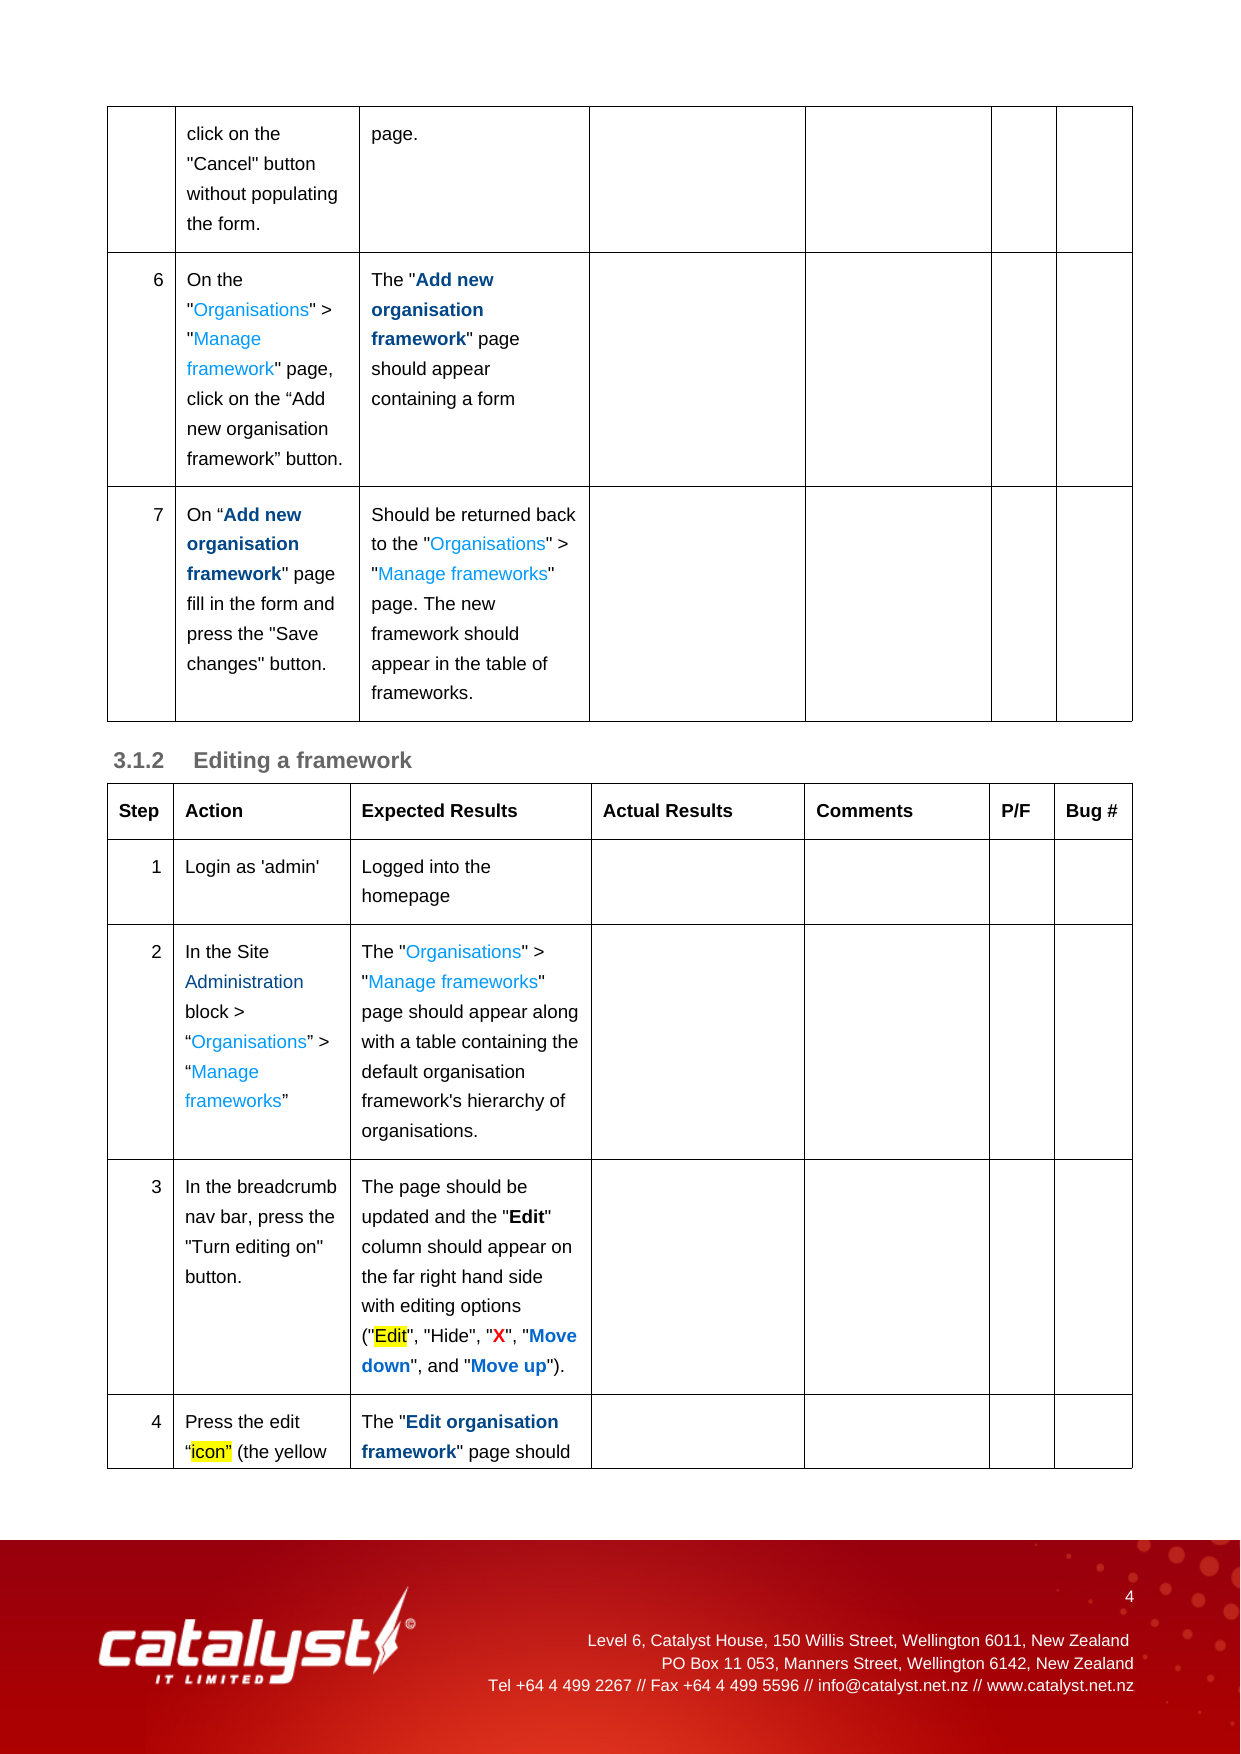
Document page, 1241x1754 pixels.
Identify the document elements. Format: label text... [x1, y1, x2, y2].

table_header P/F [990, 784, 1054, 838]
table_cell Should be returned back to the "Organisations" > "Manage frameworks" page. The new framework should appear in the table of frameworks. [360, 487, 589, 721]
table_cell [590, 107, 805, 252]
table_cell 3 [108, 1160, 173, 1394]
table_cell [590, 487, 805, 721]
table_cell [1055, 1395, 1132, 1468]
table_cell [1057, 253, 1132, 486]
table_cell 2 [108, 925, 173, 1159]
table_cell On the "Organisations" > "Manage framework" page, click on the “Add new organisation framework” button. [176, 253, 359, 486]
table_cell [990, 1395, 1054, 1468]
table_cell The "Edit organisation framework" page should [351, 1395, 591, 1468]
table_header Comments [805, 784, 989, 838]
table_cell [1055, 1160, 1132, 1394]
table_header Step [108, 784, 173, 838]
table_cell [805, 1395, 989, 1468]
table_cell [805, 1160, 989, 1394]
table_cell [806, 253, 991, 486]
table_cell 1 [108, 840, 173, 924]
subtitle Editing a framework [107, 748, 1103, 773]
table_cell [108, 107, 175, 252]
table_cell On “Add new organisation framework" page fill in the form and press the "Save changes" button. [176, 487, 359, 721]
table_cell In the breadcrumb nav bar, press the "Turn editing on" button. [174, 1160, 350, 1394]
table_header Actual Results [592, 784, 804, 838]
table_cell 6 [108, 253, 175, 486]
table_cell page. [360, 107, 589, 252]
table_cell [992, 107, 1056, 252]
table_cell [1057, 107, 1132, 252]
table_cell [990, 840, 1054, 924]
table_cell The "Add new organisation framework" page should appear containing a form [360, 253, 589, 486]
table_cell [592, 840, 804, 924]
table_cell [592, 1395, 804, 1468]
table_cell [1055, 925, 1132, 1159]
table_cell Logged into the homepage [351, 840, 591, 924]
table_cell [1057, 487, 1132, 721]
table_cell In the Site Administration block > “Organisations” > “Manage frameworks” [174, 925, 350, 1159]
table_cell The "Organisations" > "Manage frameworks" page should appear along with a table containing the default organisation framework's hierarchy of organisations. [351, 925, 591, 1159]
table_cell [992, 487, 1056, 721]
table_cell [990, 1160, 1054, 1394]
table_cell [992, 253, 1056, 486]
table_header Expected Results [351, 784, 591, 838]
table_cell The page should be updated and the "Edit" column should appear on the far right hand side with editing options ("Edit", "Hide", "X", "Move down", and "Move up"). [351, 1160, 591, 1394]
picture [0, 1540, 1241, 1754]
table_cell 4 [108, 1395, 173, 1468]
table_cell [990, 925, 1054, 1159]
table_cell [806, 487, 991, 721]
table_cell [805, 925, 989, 1159]
table_cell Press the edit “icon” (the yellow [174, 1395, 350, 1468]
table_cell [590, 253, 805, 486]
table_header Bug # [1055, 784, 1132, 838]
table_cell click on the "Cancel" button without populating the form. [176, 107, 359, 252]
table_cell 7 [108, 487, 175, 721]
table_cell [805, 840, 989, 924]
table_cell [592, 925, 804, 1159]
table_header Action [174, 784, 350, 838]
table_cell [1055, 840, 1132, 924]
table_cell Login as 'admin' [174, 840, 350, 924]
table_cell [592, 1160, 804, 1394]
table_cell [806, 107, 991, 252]
